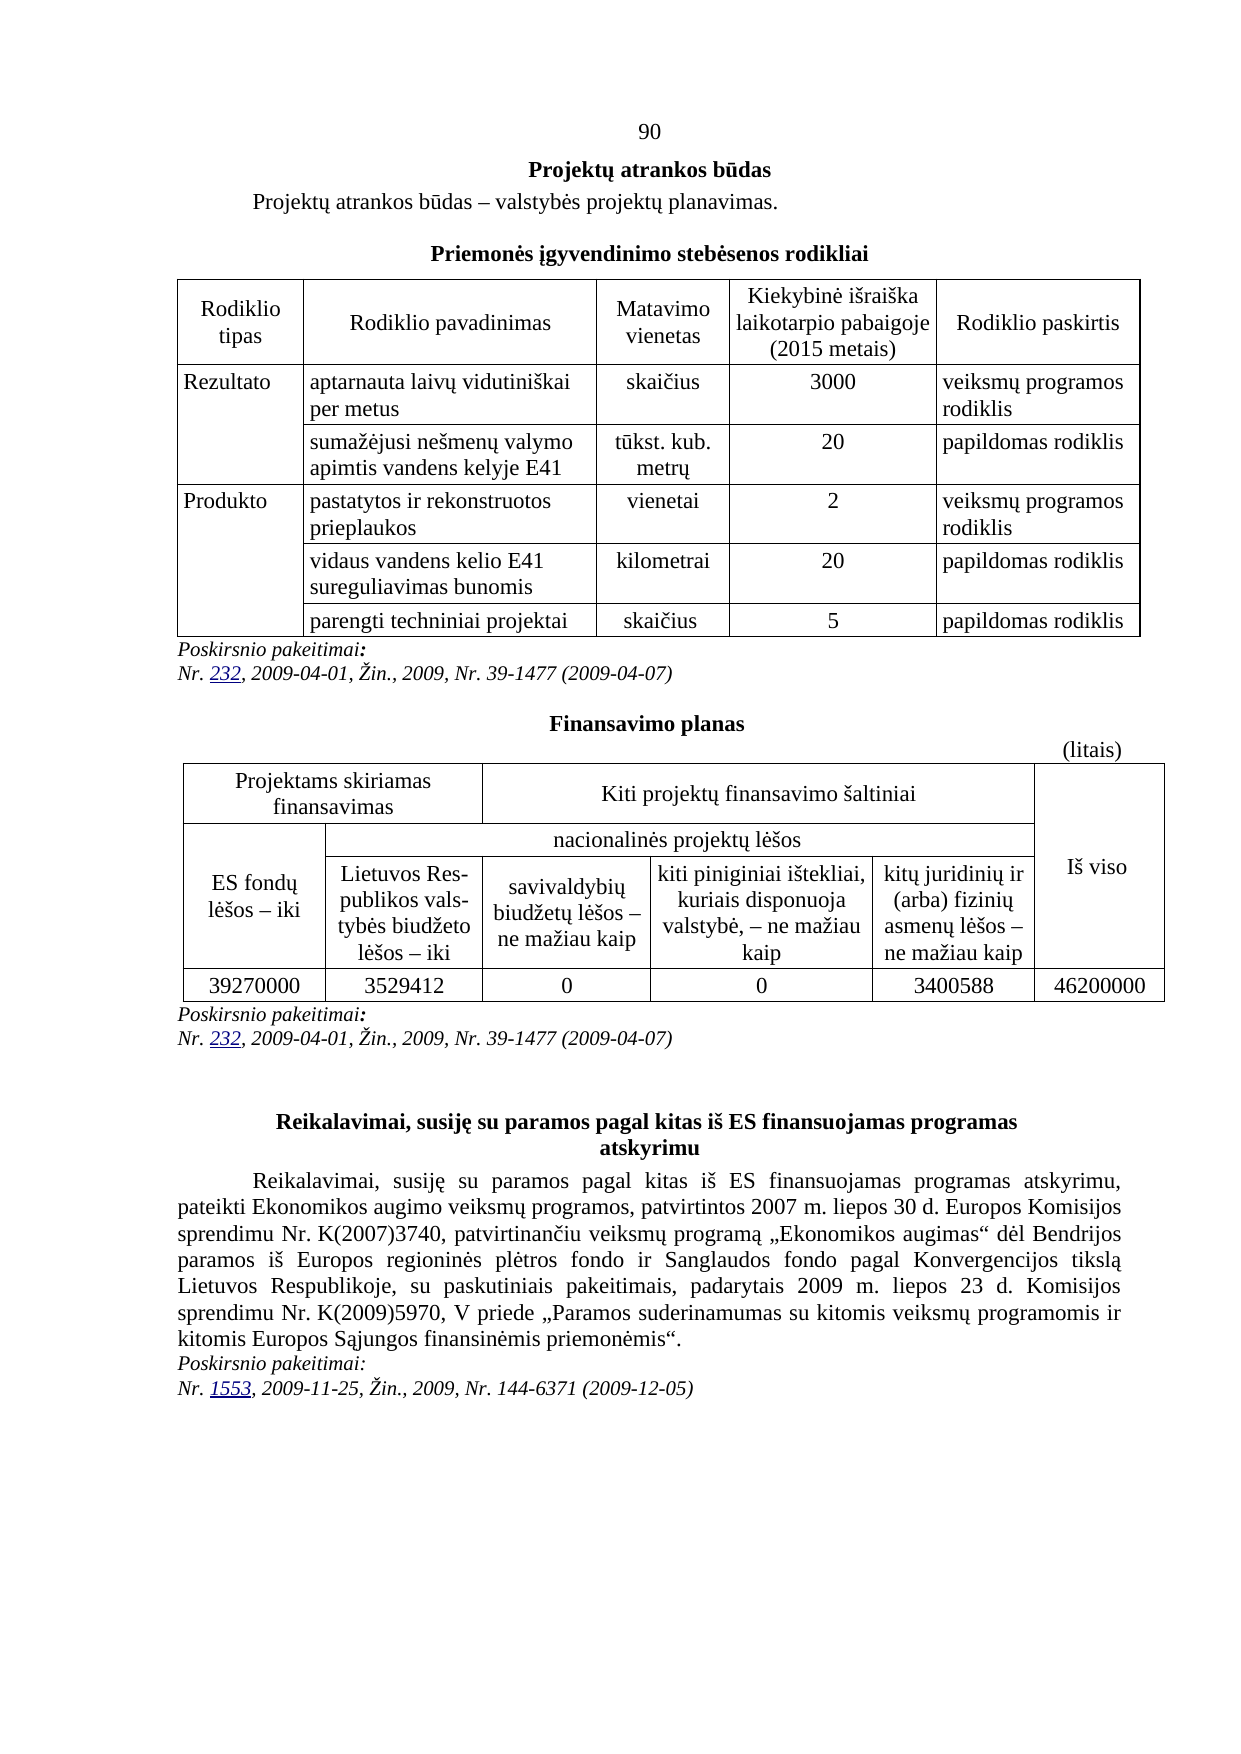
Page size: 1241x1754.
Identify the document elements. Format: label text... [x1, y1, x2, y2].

table_cell skaičius [597, 365, 729, 424]
table_cell papildomas rodiklis [937, 604, 1139, 636]
table_cell sumažėjusi nešmenų valymo apimtis vandens kelyje E41 [304, 425, 596, 483]
text Nr. 232, 2009-04-01, Žin., 2009, Nr. 39-1477 (2009-04-07) [177, 1026, 1122, 1050]
text Poskirsnio pakeitimai: [177, 1351, 1122, 1375]
table_cell 3400588 [873, 969, 1034, 1001]
table_header Kiekybinė išraiška laikotarpio pabaigoje (2015 metais) [730, 280, 936, 364]
text Nr. 232, 2009-04-01, Žin., 2009, Nr. 39-1477 (2009-04-07) [177, 661, 1122, 685]
table_cell kitų juridinių ir (arba) fizinių asmenų lėšos – ne mažiau kaip [873, 857, 1034, 968]
table_header Rodiklio pavadinimas [304, 280, 596, 364]
table_cell ES fondų lėšos – iki [184, 824, 325, 968]
text Priemonės įgyvendinimo stebėsenos rodikliai [177, 239, 1122, 266]
table_cell aptarnauta laivų vidutiniškai per metus [304, 365, 596, 424]
table_cell 2 [730, 485, 936, 543]
table_cell Lietuvos Res­publikos vals­tybės biudžeto lėšos – iki [326, 857, 482, 968]
table_cell 46200000 [1035, 969, 1164, 1001]
table_cell vidaus vandens kelio E41 sureguliavimas bunomis [304, 544, 596, 603]
subtitle Poskirsnio pakeitimai: [177, 637, 1122, 661]
table_cell 0 [651, 969, 872, 1001]
table_header Rodiklio tipas [178, 280, 303, 364]
table_cell 5 [730, 604, 936, 636]
table_cell kiti piniginiai ištekliai, kuriais disponuoja valstybė, – ne mažiau kaip [651, 857, 872, 968]
table_cell parengti techniniai projektai [304, 604, 596, 636]
table_header Kiti projektų finansavimo šaltiniai [483, 764, 1034, 822]
text Nr. 1553, 2009-11-25, Žin., 2009, Nr. 144-6371 (2009-12-05) [177, 1375, 1122, 1399]
subtitle Poskirsnio pakeitimai: [177, 1002, 1122, 1026]
table_cell skaičius [597, 604, 729, 636]
table_cell papildomas rodiklis [937, 425, 1139, 483]
table_cell 20 [730, 425, 936, 483]
text Projektų atrankos būdas – valstybės projektų planavimas. [177, 188, 1122, 214]
table_cell 20 [730, 544, 936, 603]
table_header Iš viso [1035, 764, 1164, 968]
table_cell tūkst. kub. metrų [597, 425, 729, 483]
text (litais) [177, 736, 1122, 763]
text Finansavimo planas [177, 710, 1122, 736]
table_cell 3529412 [326, 969, 482, 1001]
table_cell Rezultato [178, 365, 303, 483]
table_cell papildomas rodiklis [937, 544, 1139, 603]
text Projektų atrankos būdas [177, 156, 1122, 182]
table_header Projektams skiriamas finansavimas [184, 764, 482, 822]
text Reikalavimai, susiję su paramos pagal kitas iš ES finansuojamas programas atskyrimu [177, 1108, 1122, 1161]
table_cell nacionalinės projektų lėšos [326, 824, 1034, 856]
table_cell 3000 [730, 365, 936, 424]
text Reikalavimai, susiję su paramos pagal kitas iš ES finansuojamas programas atskyrimu, pateikti Ekonomikos augimo veiksmų programos, patvirtintos 2007 m. liepos 30 d. Europos Komisijos sprendimu Nr. K(2007)3740, patvirtinančiu veiksmų programą „Ekonomikos augimas“ dėl Bendrijos paramos iš Europos regioninės plėtros fondo ir Sanglaudos fondo pagal Konvergencijos tikslą Lietuvos Respublikoje, su paskutiniais pakeitimais, padarytais 2009 m. liepos 23 d. Komisijos sprendimu Nr. K(2009)5970, V priede „Paramos suderinamumas su kitomis veiksmų programomis ir kitomis Europos Sąjungos finansinėmis priemonėmis“. [177, 1167, 1122, 1351]
table_header Matavimo vienetas [597, 280, 729, 364]
table_cell 0 [483, 969, 650, 1001]
table_header Rodiklio paskirtis [937, 280, 1139, 364]
table_cell veiksmų programos rodiklis [937, 485, 1139, 543]
table_cell 39270000 [184, 969, 325, 1001]
table_cell kilometrai [597, 544, 729, 603]
table_cell vienetai [597, 485, 729, 543]
table_cell pastatytos ir rekonstruotos prieplaukos [304, 485, 596, 543]
table_cell veiksmų programos rodiklis [937, 365, 1139, 424]
table_cell Produkto [178, 485, 303, 636]
table_cell savivaldybių biudžetų lėšos – ne mažiau kaip [483, 857, 650, 968]
